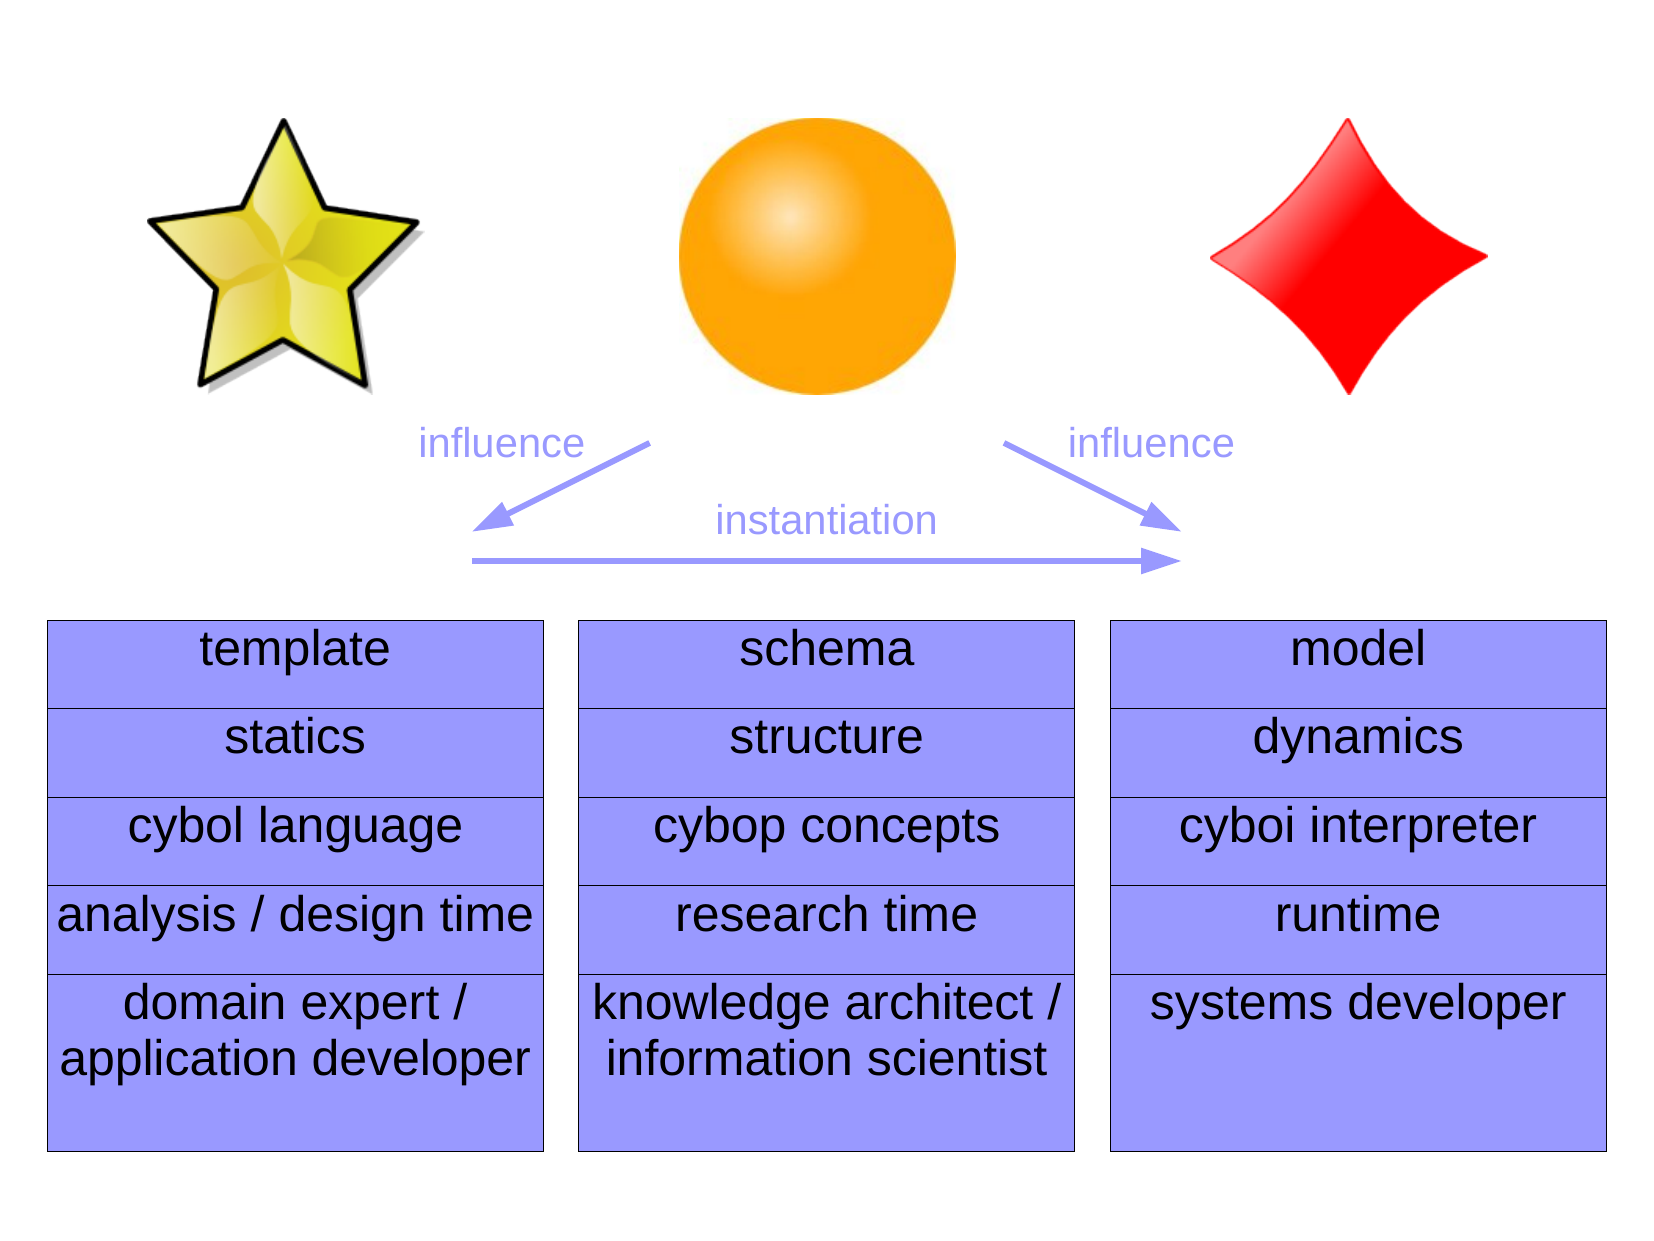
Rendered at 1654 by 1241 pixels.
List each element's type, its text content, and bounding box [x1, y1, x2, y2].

text_box influence [413, 413, 591, 473]
text_box analysis / design time [47, 885, 544, 974]
text_box influence [1062, 413, 1241, 473]
text_box dynamics [1110, 708, 1607, 797]
picture [679, 118, 956, 395]
text_box research time [578, 885, 1075, 974]
text_box instantiation [708, 490, 945, 550]
text_box knowledge architect / information scientist [578, 974, 1075, 1152]
text_box runtime [1110, 885, 1607, 974]
picture [1210, 118, 1488, 395]
text_box cyboi interpreter [1110, 797, 1607, 885]
text_box cybop concepts [578, 797, 1075, 885]
text_box template [47, 620, 544, 708]
text_box systems developer [1110, 974, 1607, 1152]
text_box domain expert / application developer [47, 974, 544, 1152]
text_box cybol language [47, 797, 544, 885]
text_box structure [578, 708, 1075, 797]
text_box model [1110, 620, 1607, 708]
picture [147, 118, 425, 395]
text_box statics [47, 708, 544, 797]
text_box schema [578, 620, 1075, 708]
